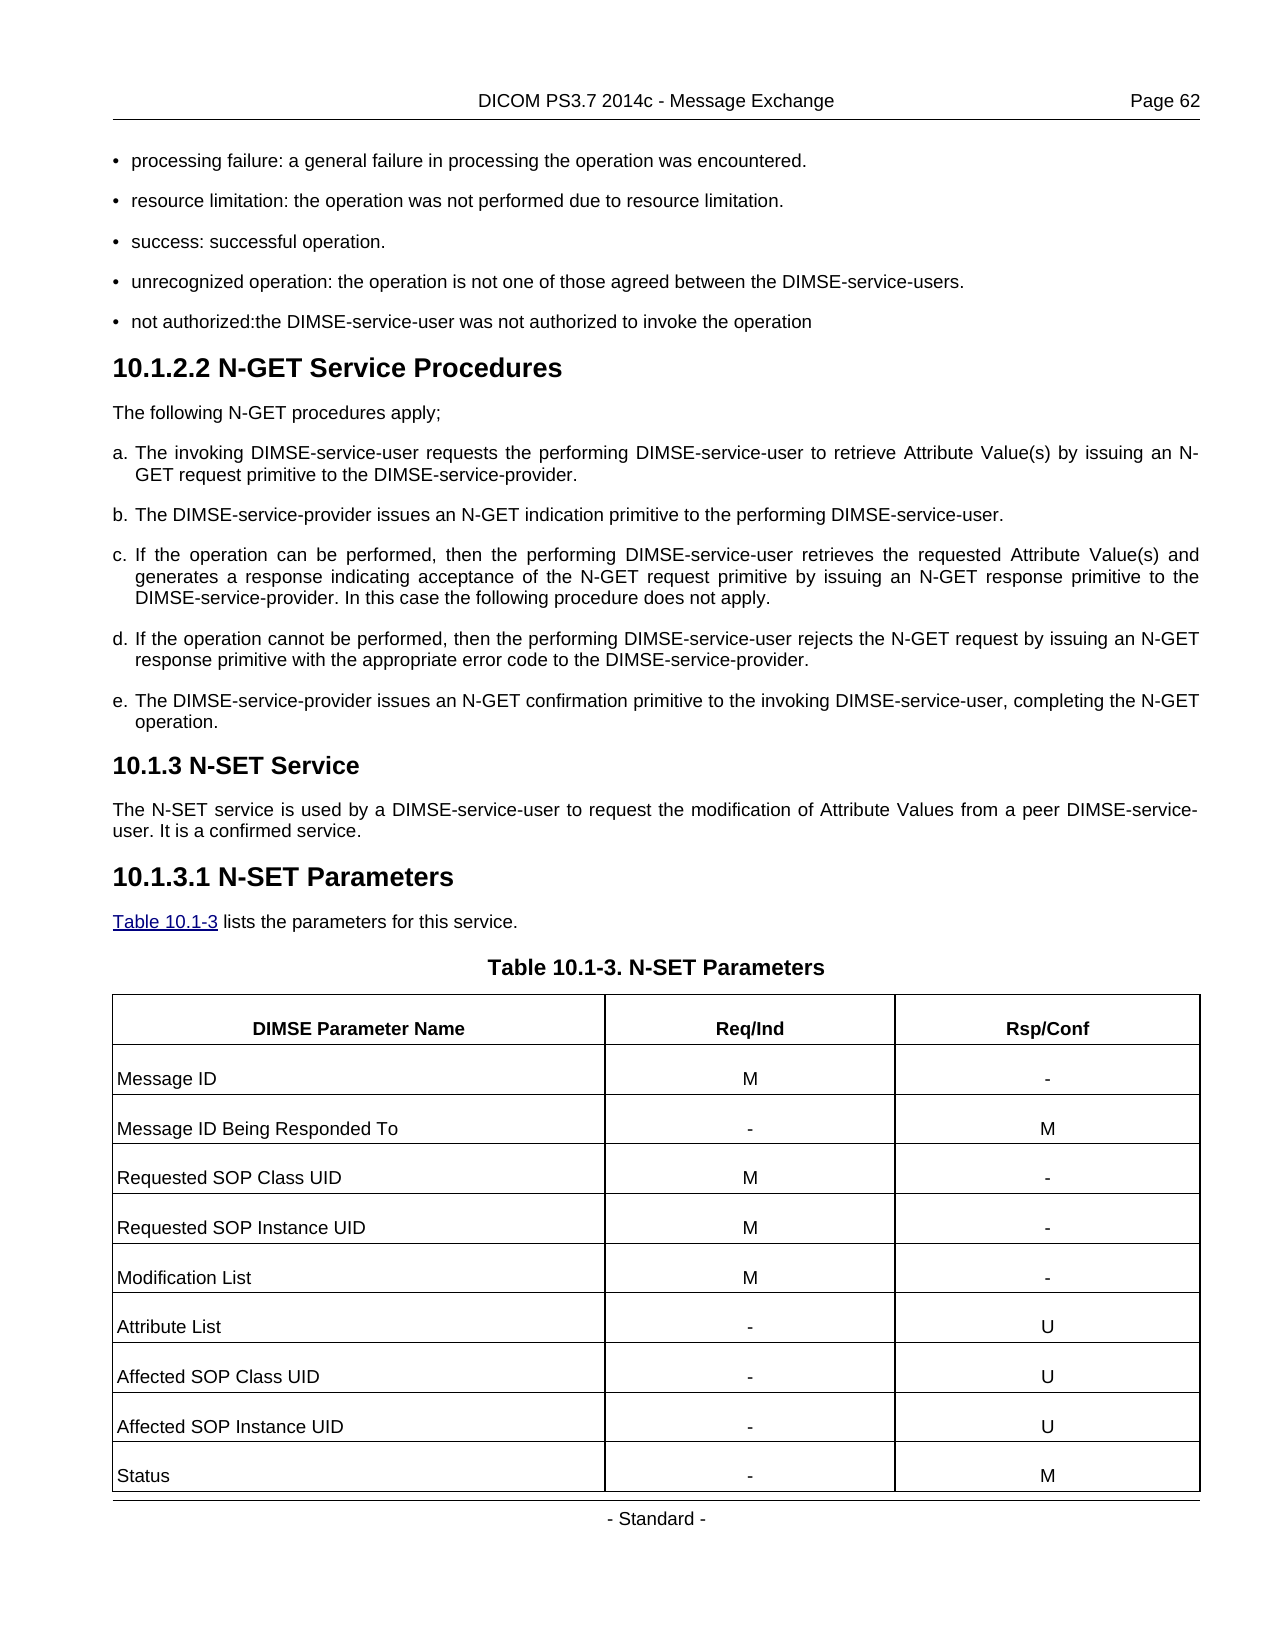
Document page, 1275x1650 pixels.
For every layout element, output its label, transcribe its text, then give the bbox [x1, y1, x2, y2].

list processing failure: a general failure in processing the operation was encountered. [112, 150, 1200, 172]
text Table 10.1-3 lists the parameters for this service. [112, 911, 1200, 932]
table_cell Status [113, 1442, 604, 1491]
text Table 10.1-3. N-SET Parameters [112, 955, 1200, 981]
table_cell Affected SOP Class UID [113, 1343, 604, 1392]
text The N-SET service is used by a DIMSE-service-user to request the modification of Attribute Values from a peer DIMSE-service-user. It is a confirmed service. [112, 799, 1200, 842]
table_cell Message ID Being Responded To [113, 1095, 604, 1143]
table_header DIMSE Parameter Name [113, 995, 604, 1044]
list resource limitation: the operation was not performed due to resource limitation. [112, 190, 1200, 212]
table_cell Requested SOP Instance UID [113, 1194, 604, 1242]
list The DIMSE-service-provider issues an N-GET confirmation primitive to the invoking DIMSE-service-user, completing the N-GET operation. [112, 689, 1200, 732]
text 10.1.3.1 N-SET Parameters [112, 861, 1200, 892]
table_cell M [896, 1095, 1199, 1143]
table_cell U [896, 1293, 1199, 1342]
table_cell M [606, 1144, 894, 1193]
table_cell M [606, 1194, 894, 1242]
table_cell - [606, 1442, 894, 1491]
table_header Rsp/Conf [896, 995, 1199, 1044]
table_cell Message ID [113, 1045, 604, 1093]
table_cell U [896, 1393, 1199, 1441]
table_cell - [606, 1343, 894, 1392]
list The invoking DIMSE-service-user requests the performing DIMSE-service-user to retrieve Attribute Value(s) by issuing an N-GET request primitive to the DIMSE-service-provider. [112, 442, 1200, 485]
table_cell - [896, 1045, 1199, 1093]
table_cell Modification List [113, 1244, 604, 1292]
list If the operation cannot be performed, then the performing DIMSE-service-user rejects the N-GET request by issuing an N-GET response primitive with the appropriate error code to the DIMSE-service-provider. [112, 627, 1200, 671]
text 10.1.2.2 N-GET Service Procedures [112, 352, 1200, 383]
table_cell - [606, 1393, 894, 1441]
table_cell Requested SOP Class UID [113, 1144, 604, 1193]
list The DIMSE-service-provider issues an N-GET indication primitive to the performing DIMSE-service-user. [112, 504, 1200, 525]
table_cell M [606, 1045, 894, 1093]
table_cell - [896, 1144, 1199, 1193]
list not authorized:the DIMSE-service-user was not authorized to invoke the operation [112, 311, 1200, 333]
text 10.1.3 N-SET Service [112, 751, 1200, 780]
list If the operation can be performed, then the performing DIMSE-service-user retrieves the requested Attribute Value(s) and generates a response indicating acceptance of the N-GET request primitive by issuing an N-GET response primitive to the DIMSE-service-provider. In this case the following procedure does not apply. [112, 544, 1200, 609]
table_cell Affected SOP Instance UID [113, 1393, 604, 1441]
text The following N-GET procedures apply; [112, 402, 1200, 423]
list unrecognized operation: the operation is not one of those agreed between the DIMSE-service-users. [112, 271, 1200, 292]
table_cell Attribute List [113, 1293, 604, 1342]
table_cell - [606, 1293, 894, 1342]
table_cell U [896, 1343, 1199, 1392]
table_cell - [606, 1095, 894, 1143]
table_header Req/Ind [606, 995, 894, 1044]
table_cell M [896, 1442, 1199, 1491]
table_cell - [896, 1244, 1199, 1292]
table_cell M [606, 1244, 894, 1292]
list success: successful operation. [112, 231, 1200, 252]
table_cell - [896, 1194, 1199, 1242]
